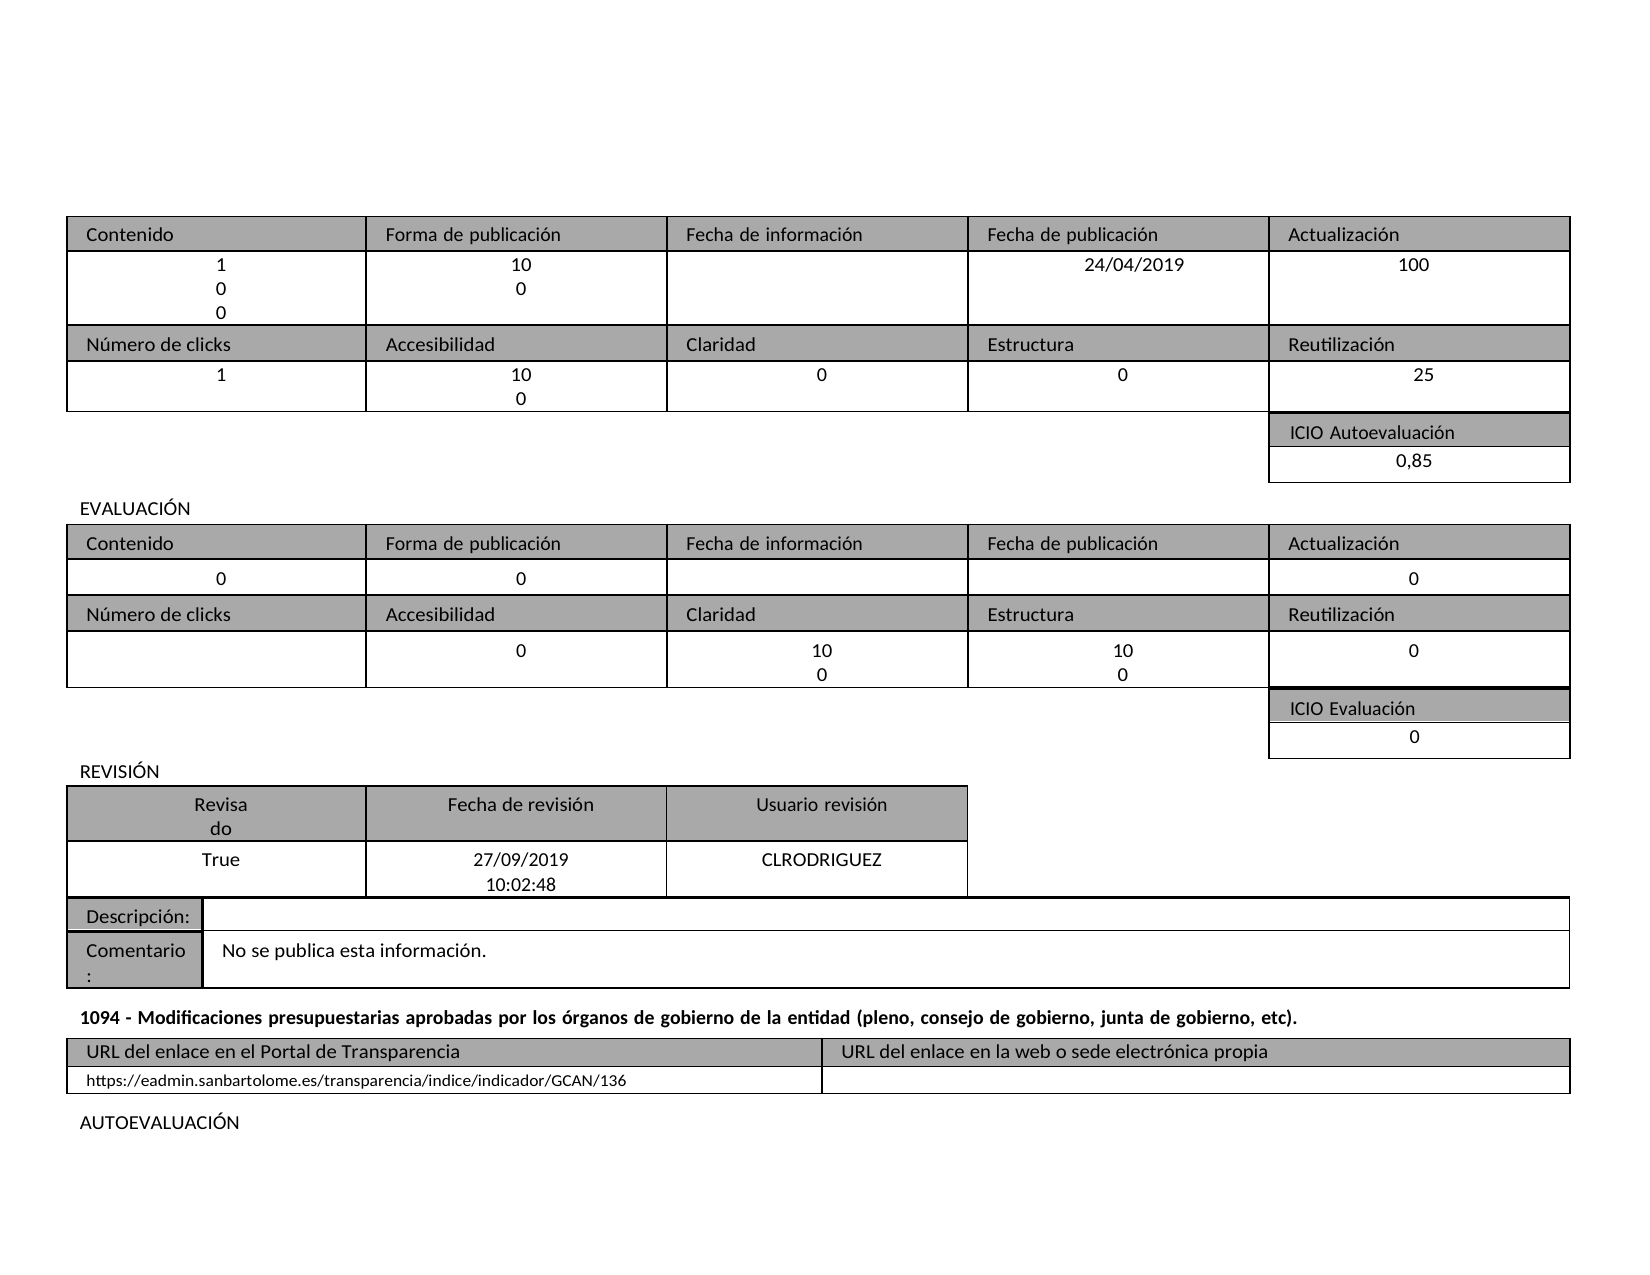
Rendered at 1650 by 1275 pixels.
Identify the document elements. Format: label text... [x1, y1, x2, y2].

table_cell 0 [969, 362, 1268, 411]
table_header Fecha de información [668, 525, 967, 558]
table_header Forma de publicación [367, 217, 666, 250]
table_cell 24/04/2019 [969, 252, 1268, 324]
table_cell 100 [367, 362, 666, 411]
table_cell Accesibilidad [367, 596, 666, 630]
table_cell Número de clicks [68, 596, 365, 630]
table_header [968, 785, 1569, 896]
table_cell [668, 560, 967, 594]
table_cell [68, 632, 365, 686]
table_cell 0 [367, 632, 666, 686]
table_header Fecha de publicación [969, 525, 1268, 558]
table_header Usuario revisión [667, 787, 967, 840]
table_cell [67, 412, 1268, 482]
text AUTOEVALUACIÓN [79, 1110, 1594, 1134]
table_cell 0 [68, 560, 365, 594]
table_cell [67, 688, 1268, 757]
table_header Actualización [1270, 217, 1569, 250]
table_cell 100 [367, 252, 666, 324]
table_cell ICIO Autoevaluación [1270, 414, 1569, 446]
table_cell [668, 252, 967, 324]
table_header Fecha de publicación [969, 217, 1268, 250]
table_header Forma de publicación [367, 525, 666, 558]
table_cell 1 [68, 362, 365, 411]
table_cell 100 [668, 632, 967, 686]
table_cell Reutilización [1270, 326, 1569, 360]
table_header Revisado [68, 787, 365, 840]
table_cell ICIO Evaluación [1270, 690, 1569, 721]
table_header URL del enlace en el Portal de Transparencia [68, 1039, 821, 1066]
text REVISIÓN [79, 759, 1594, 783]
table_cell 0 [668, 362, 967, 411]
table_header Actualización [1270, 525, 1569, 558]
table_cell CLRODRIGUEZ [667, 842, 967, 896]
table_cell No se publica esta información. [204, 931, 1569, 987]
table_cell Estructura [969, 596, 1268, 630]
table_cell Claridad [668, 596, 967, 630]
table_header Contenido [68, 525, 365, 558]
table_cell 0 [367, 560, 666, 594]
table_cell [823, 1067, 1569, 1092]
table_header Fecha de revisión [367, 787, 666, 840]
table_header Fecha de información [668, 217, 967, 250]
table_cell 25 [1270, 362, 1569, 411]
table_cell Número de clicks [68, 326, 365, 360]
table_cell 0 [1270, 632, 1569, 686]
text EVALUACIÓN [79, 496, 1594, 520]
text 1094 - Modificaciones presupuestarias aprobadas por los órganos de gobierno de la entidad (pleno, consejo de gobierno, junta de gobierno, etc). [79, 1005, 1594, 1029]
table_cell Comentario: [68, 933, 201, 987]
table_cell 100 [969, 632, 1268, 686]
table_cell Descripción: [68, 899, 201, 929]
table_cell Claridad [668, 326, 967, 360]
table_cell https://eadmin.sanbartolome.es/transparencia/indice/indicador/GCAN/136 [68, 1067, 821, 1092]
table_header URL del enlace en la web o sede electrónica propia [823, 1039, 1569, 1066]
table_cell 0 [1270, 723, 1569, 757]
table_cell Accesibilidad [367, 326, 666, 360]
table_cell [969, 560, 1268, 594]
table_cell Reutilización [1270, 596, 1569, 630]
table_cell 100 [68, 252, 365, 324]
table_cell Estructura [969, 326, 1268, 360]
table_header Contenido [68, 217, 365, 250]
table_cell True [68, 842, 365, 896]
table_cell 0 [1270, 560, 1569, 594]
table_cell 27/09/2019 10:02:48 [367, 842, 666, 896]
table_cell 0,85 [1270, 447, 1569, 482]
table_cell [204, 899, 1569, 929]
table_cell 100 [1270, 252, 1569, 324]
